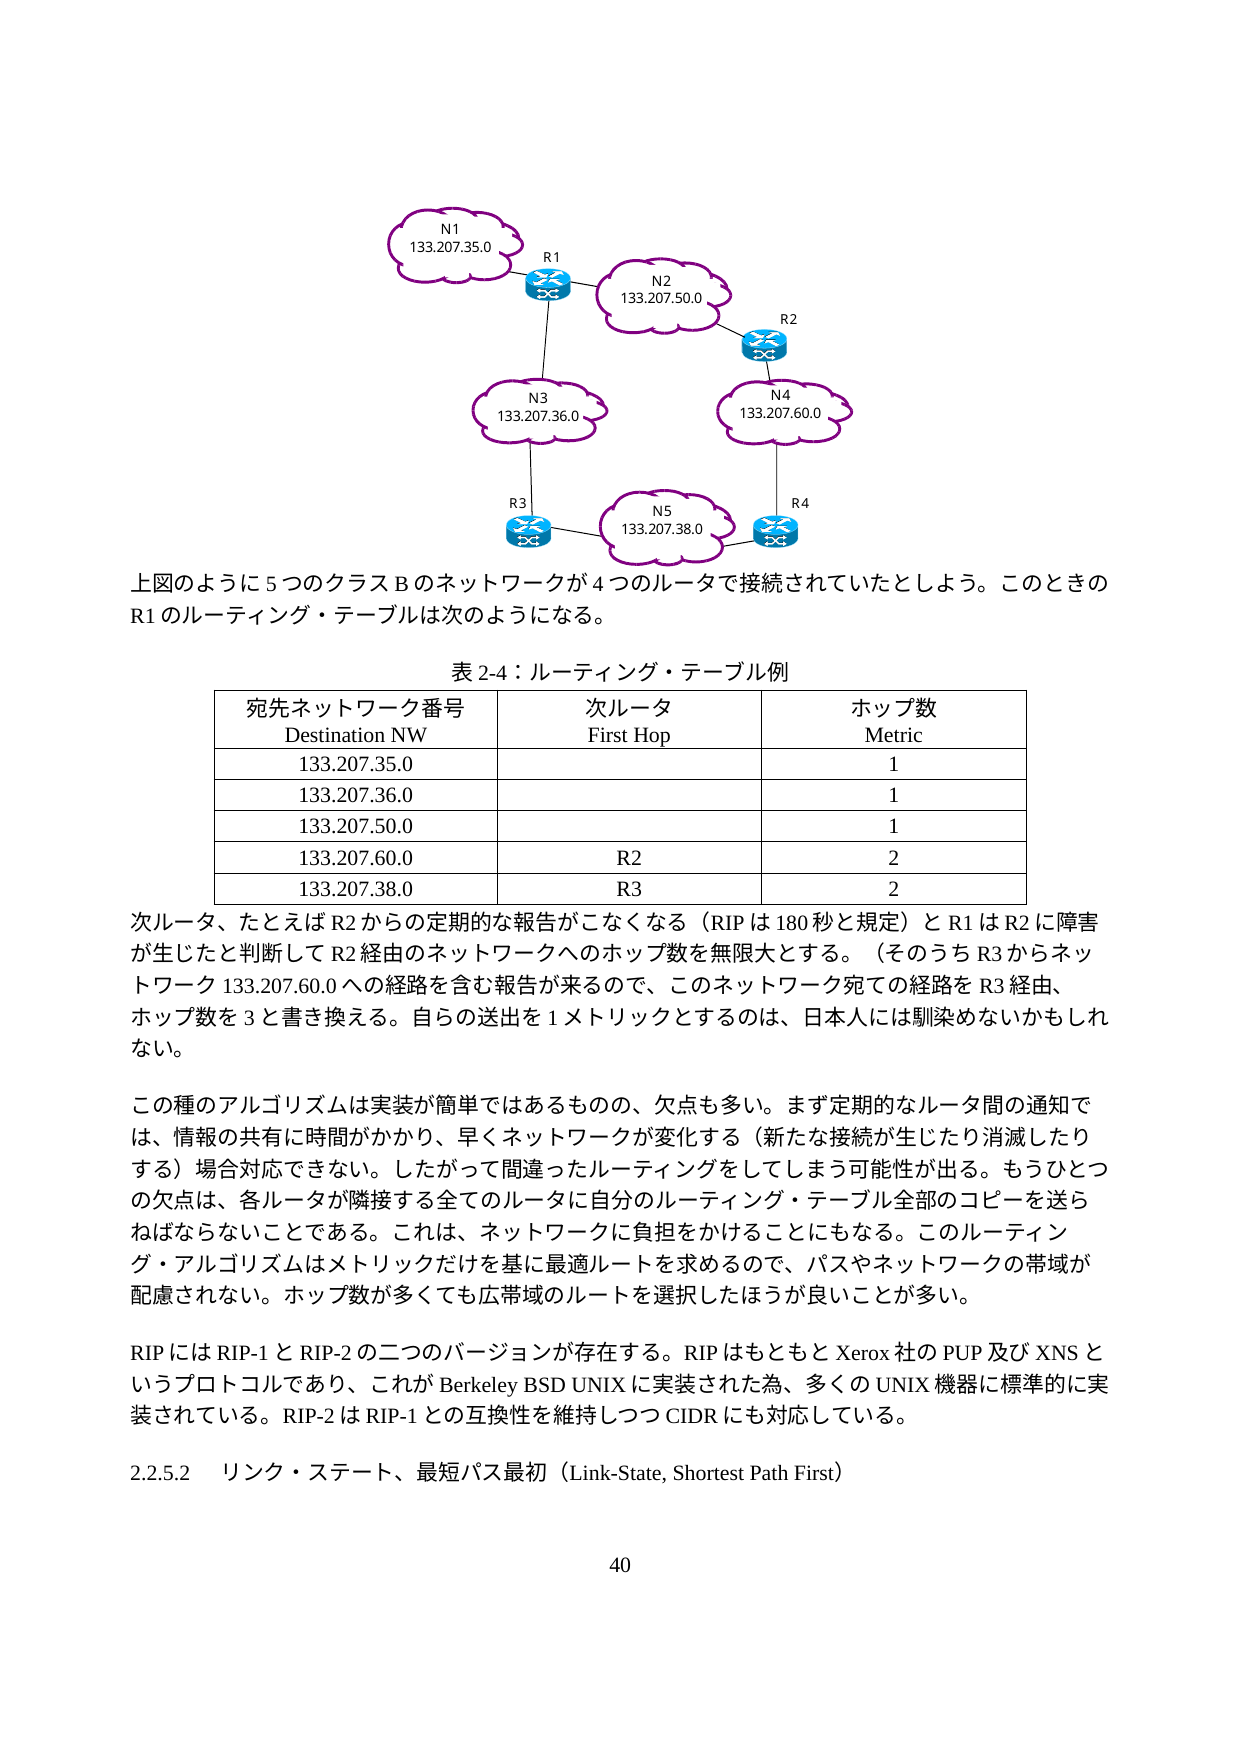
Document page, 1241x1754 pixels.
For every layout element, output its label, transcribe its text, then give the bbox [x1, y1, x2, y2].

subtitle リンク・ステート、最短パス最初（Link-State, Shortest Path First） [130, 1455, 1110, 1487]
table_cell [498, 780, 761, 810]
table_cell 1 [762, 780, 1026, 810]
text RIPにはRIP-1とRIP-2の二つのバージョンが存在する。RIPはもともとXerox社のPUP及びXNSというプロトコルであり、これがBerkeley BSD UNIXに実装された為、多くのUNIX機器に標準的に実装されている。RIP-2はRIP-1との互換性を維持しつつCIDRにも対応している。 [130, 1335, 1110, 1430]
table_cell 133.207.38.0 [215, 874, 497, 904]
table_cell 133.207.36.0 [215, 780, 497, 810]
table_cell 1 [762, 811, 1026, 841]
table_header 次ルータ First Hop [498, 691, 761, 747]
table_cell [498, 811, 761, 841]
table_cell 133.207.35.0 [215, 749, 497, 779]
table_header ホップ数 Metric [762, 691, 1026, 747]
text 表2-4：ルーティング・テーブル例 [130, 655, 1110, 687]
text 次ルータ、たとえばR2からの定期的な報告がこなくなる（RIPは180秒と規定）とR1はR2に障害が生じたと判断してR2経由のネットワークへのホップ数を無限大とする。（そのうちR3からネットワーク133.207.60.0への経路を含む報告が来るので、このネットワーク宛ての経路をR3経由、ホップ数を3と書き換える。自らの送出を1メトリックとするのは、日本人には馴染めないかもしれない。 [130, 905, 1110, 1063]
table_cell R3 [498, 874, 761, 904]
table_header 宛先ネットワーク番号 Destination NW [215, 691, 497, 747]
text 上図のように5つのクラスBのネットワークが4つのルータで接続されていたとしよう。このときのR1のルーティング・テーブルは次のようになる。 [130, 207, 1110, 630]
table_cell 133.207.50.0 [215, 811, 497, 841]
table_cell 133.207.60.0 [215, 842, 497, 872]
table_cell 2 [762, 842, 1026, 872]
table_cell R2 [498, 842, 761, 872]
table_cell 1 [762, 749, 1026, 779]
text この種のアルゴリズムは実装が簡単ではあるものの、欠点も多い。まず定期的なルータ間の通知では、情報の共有に時間がかかり、早くネットワークが変化する（新たな接続が生じたり消滅したりする）場合対応できない。したがって間違ったルーティングをしてしまう可能性が出る。もうひとつの欠点は、各ルータが隣接する全てのルータに自分のルーティング・テーブル全部のコピーを送らねばならないことである。これは、ネットワークに負担をかけることにもなる。このルーティング・アルゴリズムはメトリックだけを基に最適ルートを求めるので、パスやネットワークの帯域が配慮されない。ホップ数が多くても広帯域のルートを選択したほうが良いことが多い。 [130, 1088, 1110, 1310]
table_cell 2 [762, 874, 1026, 904]
table_cell [498, 749, 761, 779]
